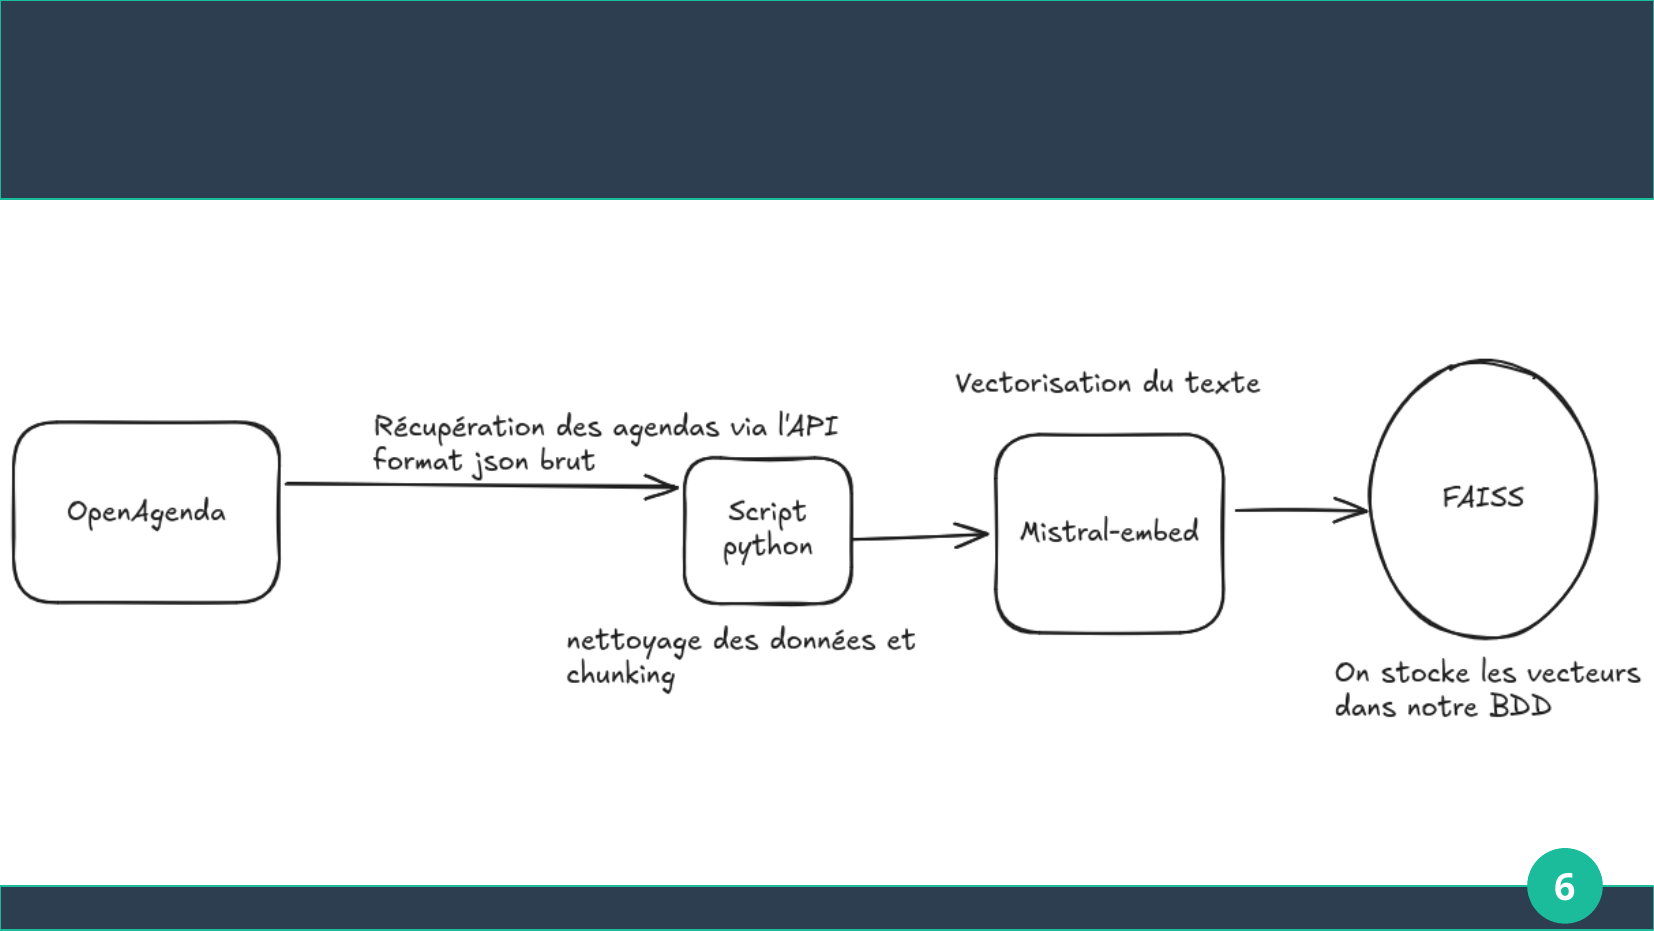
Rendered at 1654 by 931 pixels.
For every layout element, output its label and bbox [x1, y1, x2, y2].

picture [0, 348, 1654, 739]
